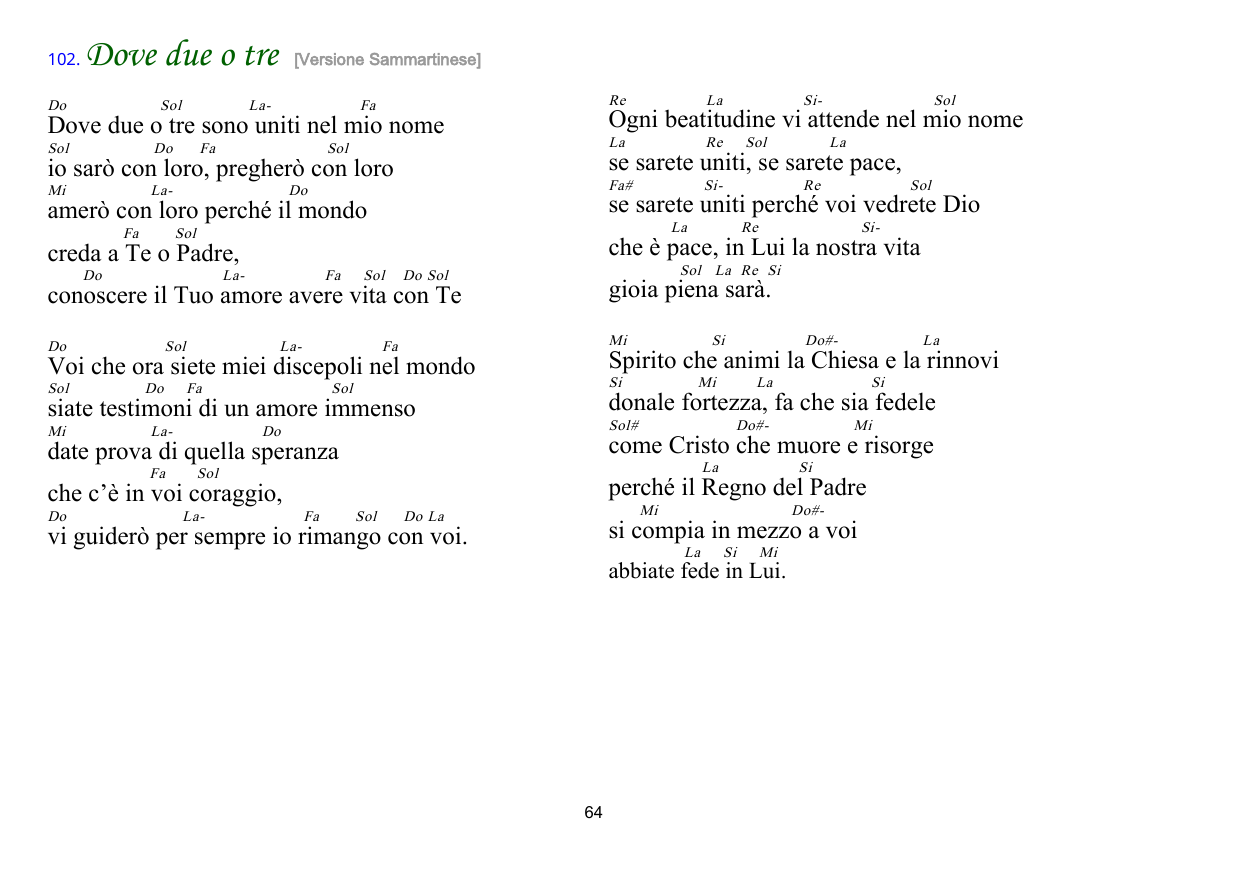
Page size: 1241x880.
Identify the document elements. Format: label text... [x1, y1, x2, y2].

text Fa# Si- Re Sol [608, 176, 1142, 191]
text gioia piena sarà. [608, 276, 1142, 303]
text Do La- Fa Sol Do Sol [47, 267, 594, 282]
text Mi Do#- [608, 501, 1142, 516]
text Dove due o tre sono uniti nel mio nome [47, 112, 581, 139]
text Ogni beatitudine vi attende nel mio nome [608, 106, 1163, 133]
text Do Sol La- Fa [47, 337, 581, 352]
text conoscere il Tuo amore avere vita con Te [47, 282, 581, 309]
text La Re Sol La [608, 133, 1163, 148]
text abbiate fede in Lui. [608, 558, 1142, 584]
text io sarò con loro, pregherò con loro [47, 154, 581, 182]
text Do La- Fa Sol Do La [47, 507, 581, 522]
text creda a Te o Padre, [47, 239, 581, 267]
text Voi che ora siete miei discepoli nel mondo [47, 352, 594, 379]
text come Cristo che muore e risorge [608, 431, 1142, 458]
text vi guiderò per sempre io rimango con voi. [47, 522, 581, 549]
text Si Mi La Si [608, 373, 1142, 388]
text Mi Si Do#- La [608, 331, 1142, 346]
text Do Sol La- Fa [47, 97, 581, 112]
text La Re Si- [608, 218, 1142, 233]
text siate testimoni di un amore immenso [47, 394, 581, 422]
text si compia in mezzo a voi [608, 516, 1142, 543]
text Sol La Re Si [608, 261, 1142, 276]
text Sol# Do#- Mi [608, 416, 1142, 431]
text Sol Do Fa Sol [47, 379, 581, 394]
text Fa Sol [47, 224, 581, 239]
text Sol Do Fa Sol [47, 139, 581, 154]
text Mi La- Do [47, 182, 581, 197]
text La Si [608, 458, 1142, 473]
text perché il Regno del Padre [608, 473, 1142, 501]
text 102. Dove due o tre [Versione Sammartinese] [47, 35, 581, 76]
text Fa Sol [47, 464, 581, 479]
text amerò con loro perché il mondo [47, 197, 581, 224]
text se sarete uniti, se sarete pace, [608, 148, 1142, 176]
text Re La Si- Sol [608, 91, 1142, 106]
text Spirito che animi la Chiesa e la rinnovi [608, 346, 1142, 373]
text se sarete uniti perché voi vedrete Dio [608, 191, 1142, 218]
text donale fortezza, fa che sia fedele [608, 388, 1142, 416]
text La Si Mi [608, 543, 1142, 558]
text Mi La- Do [47, 422, 581, 437]
text che è pace, in Lui la nostra vita [608, 233, 1142, 261]
text date prova di quella speranza [47, 437, 581, 464]
text che c’è in voi coraggio, [47, 479, 581, 507]
